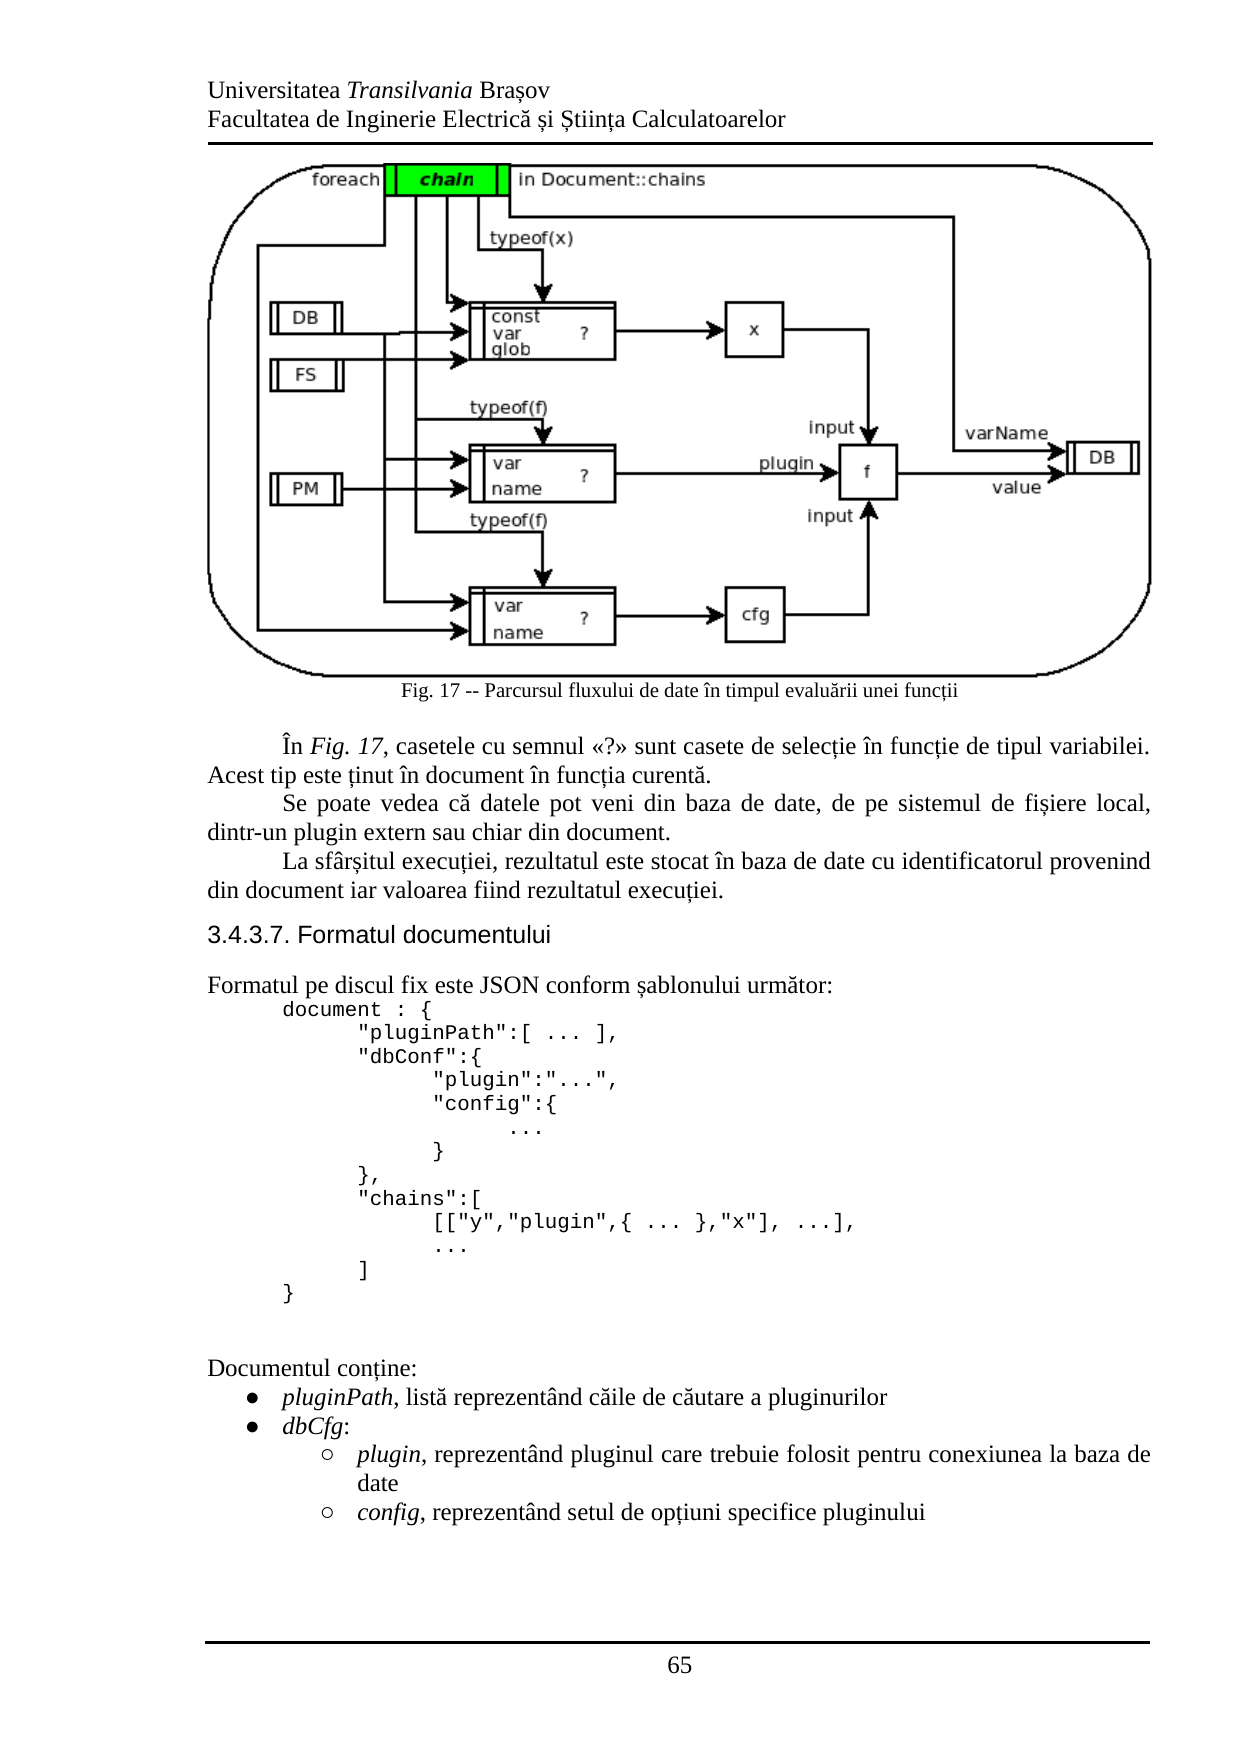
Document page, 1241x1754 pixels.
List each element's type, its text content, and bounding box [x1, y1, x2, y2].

text } [282, 1282, 1152, 1306]
list dbCfg: [244, 1411, 1152, 1439]
text "pluginPath":[ ... ], [282, 1022, 1152, 1046]
text La sfârșitul execuției, rezultatul este stocat în baza de date cu identificatorul provenind din document iar valoarea fiind rezultatul execuției. [207, 846, 1152, 903]
text Formatul pe discul fix este JSON conform șablonului următor: [207, 970, 1152, 998]
text ] [282, 1259, 1152, 1282]
text ... [282, 1117, 1152, 1140]
text "chains":[ [282, 1188, 1152, 1211]
text În Fig. 17, casetele cu semnul «?» sunt casete de selecție în funcție de tipul variabilei. Acest tip este ținut în document în funcția curentă. [207, 731, 1152, 788]
text Fig. 17 -- Parcursul fluxului de date în timpul evaluării unei funcții [207, 679, 1152, 702]
text Documentul conține: [207, 1353, 1152, 1382]
text Se poate vedea că datele pot veni din baza de date, de pe sistemul de fișiere local, dintr-un plugin extern sau chiar din document. [207, 788, 1152, 846]
text } [282, 1140, 1152, 1164]
picture [207, 163, 1153, 679]
list config, reprezentând setul de opțiuni specifice pluginului [319, 1497, 1152, 1526]
text [["y","plugin",{ ... },"x"], ...], [282, 1211, 1152, 1235]
text document : { [282, 998, 1152, 1022]
list pluginPath, listă reprezentând căile de căutare a pluginurilor [244, 1382, 1152, 1411]
text "dbConf":{ [282, 1046, 1152, 1069]
text ... [282, 1235, 1152, 1259]
list plugin, reprezentând pluginul care trebuie folosit pentru conexiunea la baza de date [319, 1439, 1152, 1497]
text "config":{ [282, 1093, 1152, 1117]
text "plugin":"...", [282, 1069, 1152, 1093]
text }, [282, 1164, 1152, 1188]
subtitle Formatul documentului [207, 920, 1023, 949]
